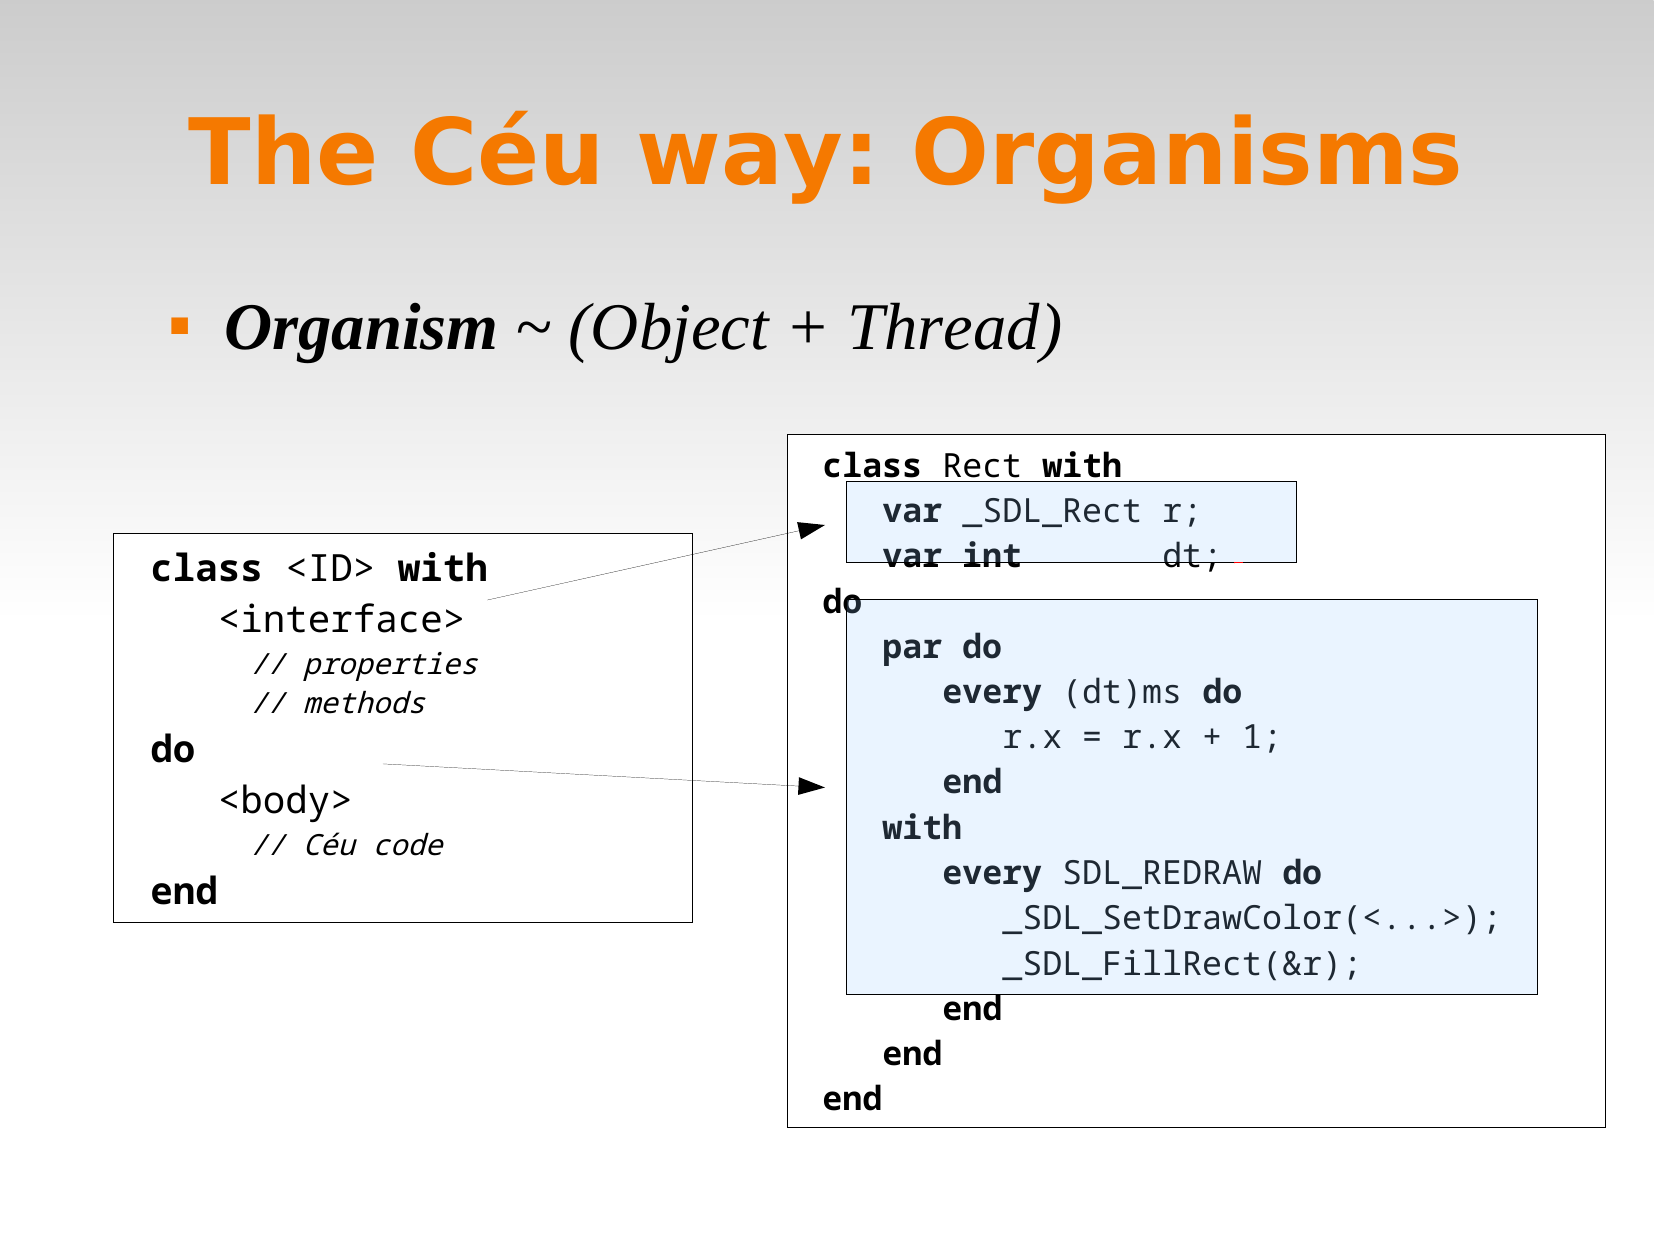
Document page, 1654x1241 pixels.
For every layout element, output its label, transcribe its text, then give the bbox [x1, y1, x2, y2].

title The Céu way: Organisms [82, 49, 1571, 257]
text_box [846, 599, 1538, 995]
text_box [846, 481, 1297, 563]
chart [769, 591, 888, 651]
list Organism ~ (Object + Thread) [82, 290, 1571, 1094]
text_box class Rect with var _SDL_Rect r; var int dt; do par do every (dt)ms do r.x = r.x + 1; end with every SDL_REDRAW do _SDL_SetDrawColor(<...>); _SDL_FillRect(&r); end end end [787, 434, 1606, 1044]
